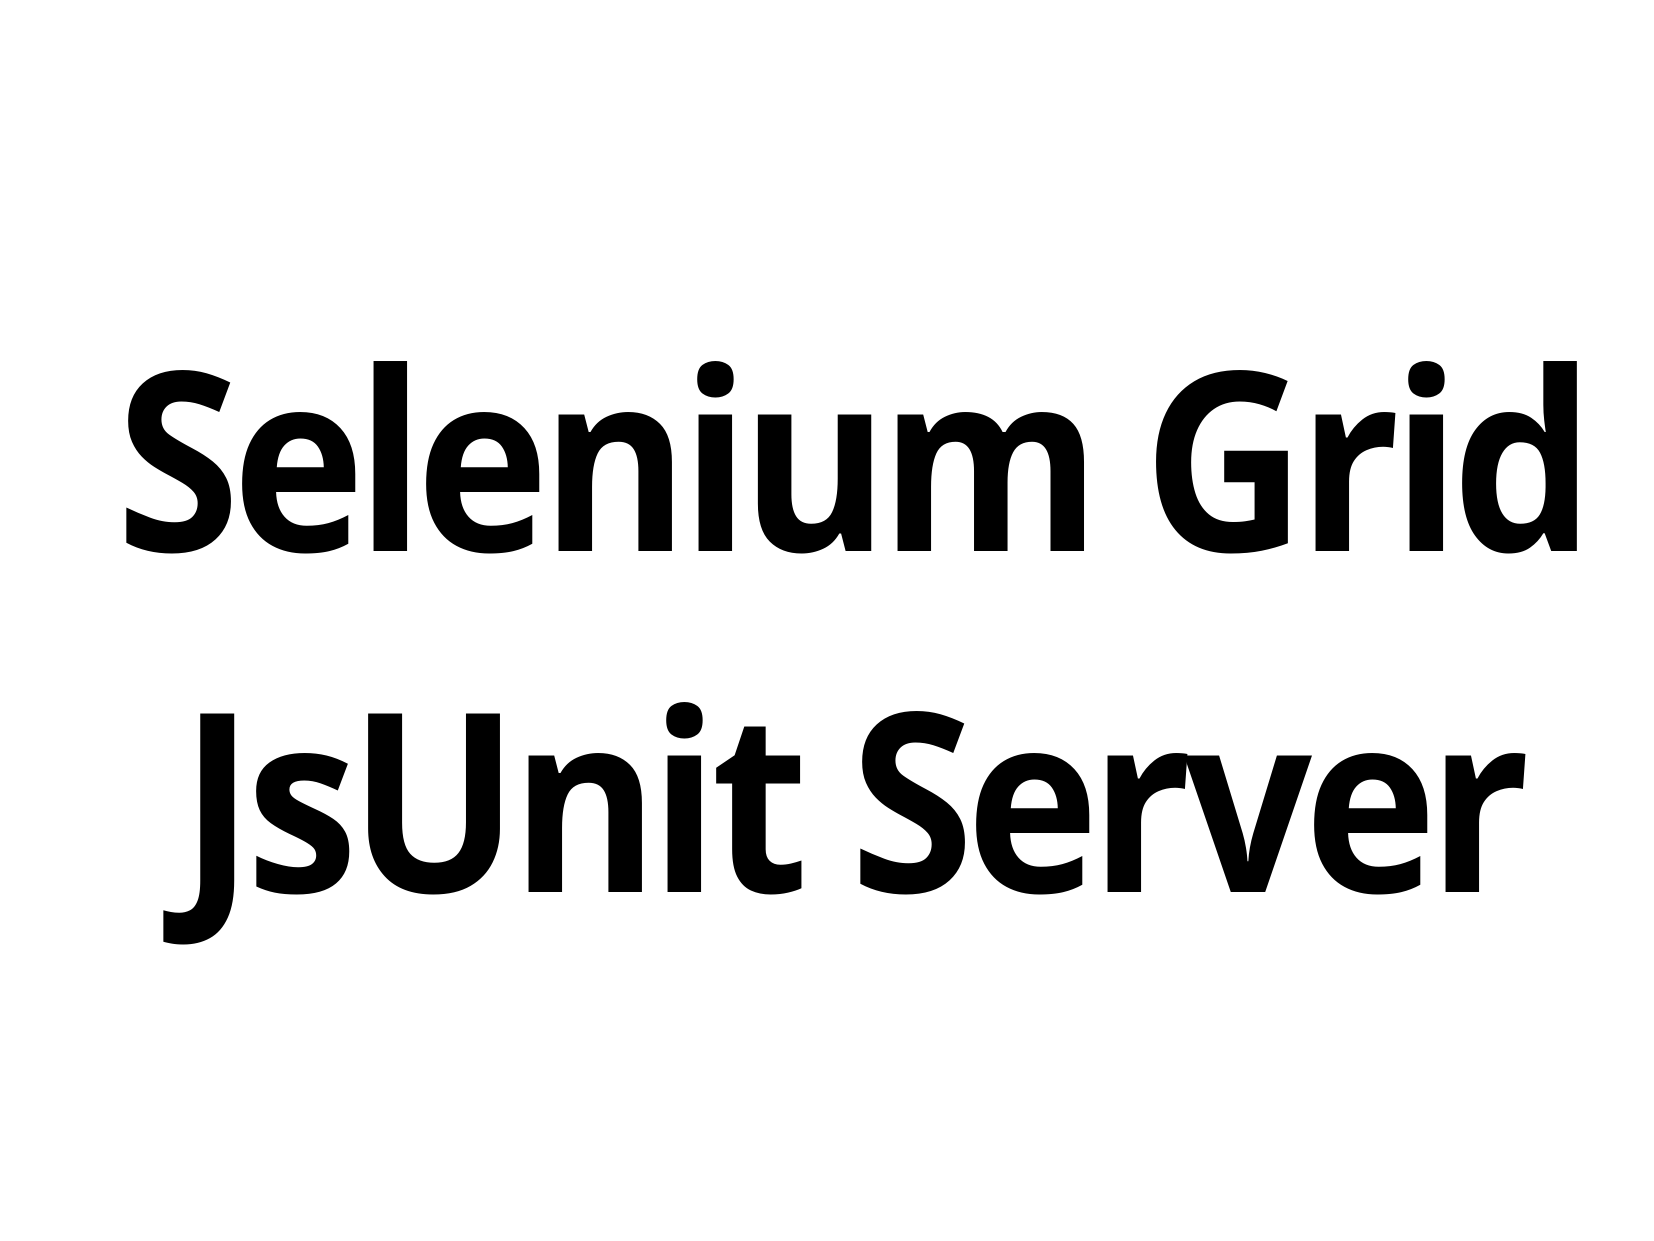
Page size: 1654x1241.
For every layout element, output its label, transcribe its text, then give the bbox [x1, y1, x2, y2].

title Selenium Grid JsUnit Server [112, 49, 1601, 1201]
